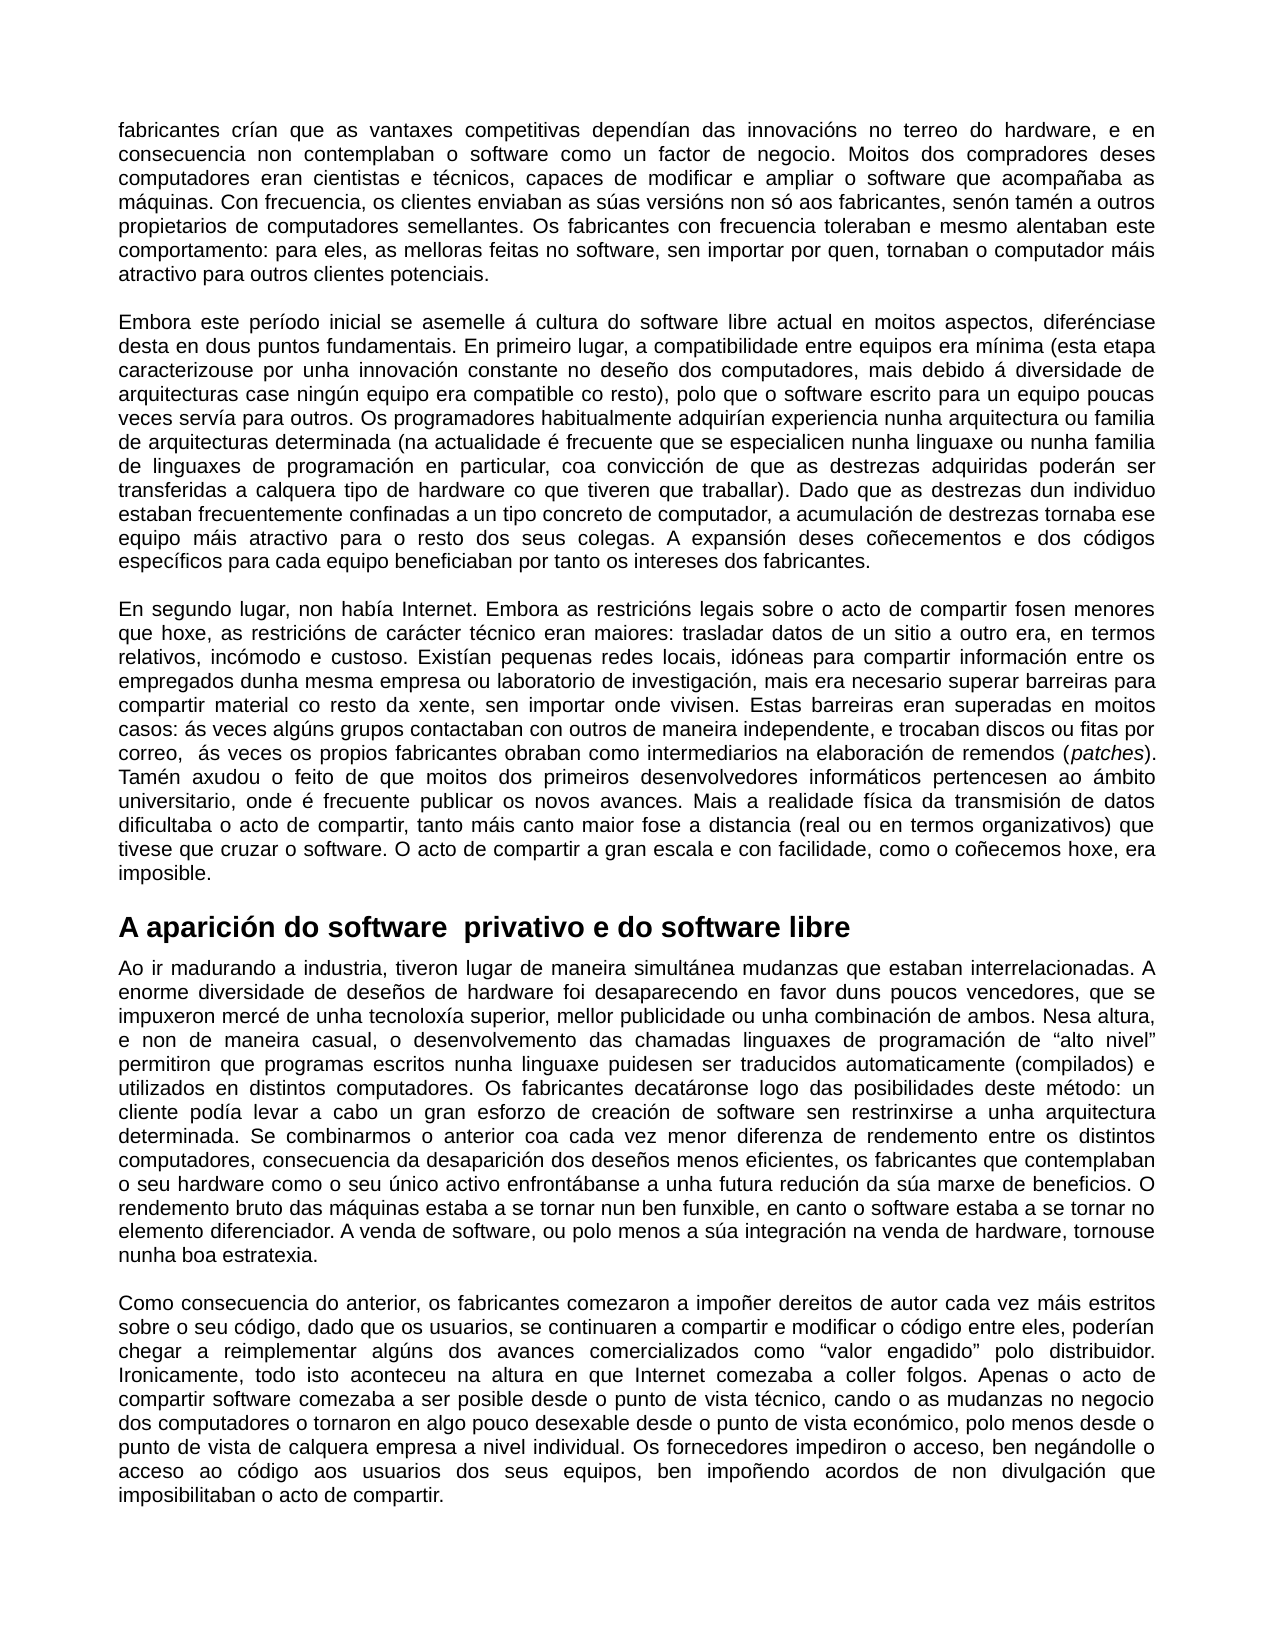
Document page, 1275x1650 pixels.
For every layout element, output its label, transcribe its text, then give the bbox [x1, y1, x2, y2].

text En segundo lugar, non había Internet. Embora as restricións legais sobre o acto de compartir fosen menores que hoxe, as restricións de carácter técnico eran maiores: trasladar datos de un sitio a outro era, en termos relativos, incómodo e custoso. Existían pequenas redes locais, idóneas para compartir información entre os empregados dunha mesma empresa ou laboratorio de investigación, mais era necesario superar barreiras para compartir material co resto da xente, sen importar onde vivisen. Estas barreiras eran superadas en moitos casos: ás veces algúns grupos contactaban con outros de maneira independente, e trocaban discos ou fitas por correo, ás veces os propios fabricantes obraban como intermediarios na elaboración de remendos (patches). Tamén axudou o feito de que moitos dos primeiros desenvolvedores informáticos pertencesen ao ámbito universitario, onde é frecuente publicar os novos avances. Mais a realidade física da transmisión de datos dificultaba o acto de compartir, tanto máis canto maior fose a distancia (real ou en termos organizativos) que tivese que cruzar o software. O acto de compartir a gran escala e con facilidade, como o coñecemos hoxe, era imposible. [118, 597, 1157, 885]
text Embora este período inicial se asemelle á cultura do software libre actual en moitos aspectos, diferénciase desta en dous puntos fundamentais. En primeiro lugar, a compatibilidade entre equipos era mínima (esta etapa caracterizouse por unha innovación constante no deseño dos computadores, mais debido á diversidade de arquitecturas case ningún equipo era compatible co resto), polo que o software escrito para un equipo poucas veces servía para outros. Os programadores habitualmente adquirían experiencia nunha arquitectura ou familia de arquitecturas determinada (na actualidade é frecuente que se especialicen nunha linguaxe ou nunha familia de linguaxes de programación en particular, coa convicción de que as destrezas adquiridas poderán ser transferidas a calquera tipo de hardware co que tiveren que traballar). Dado que as destrezas dun individuo estaban frecuentemente confinadas a un tipo concreto de computador, a acumulación de destrezas tornaba ese equipo máis atractivo para o resto dos seus colegas. A expansión deses coñecementos e dos códigos específicos para cada equipo beneficiaban por tanto os intereses dos fabricantes. [118, 310, 1157, 573]
text Como consecuencia do anterior, os fabricantes comezaron a impoñer dereitos de autor cada vez máis estritos sobre o seu código, dado que os usuarios, se continuaren a compartir e modificar o código entre eles, poderían chegar a reimplementar algúns dos avances comercializados como “valor engadido” polo distribuidor. Ironicamente, todo isto aconteceu na altura en que Internet comezaba a coller folgos. Apenas o acto de compartir software comezaba a ser posible desde o punto de vista técnico, cando o as mudanzas no negocio dos computadores o tornaron en algo pouco desexable desde o punto de vista económico, polo menos desde o punto de vista de calquera empresa a nivel individual. Os fornecedores impediron o acceso, ben negándolle o acceso ao código aos usuarios dos seus equipos, ben impoñendo acordos de non divulgación que imposibilitaban o acto de compartir. [118, 1291, 1157, 1507]
text fabricantes crían que as vantaxes competitivas dependían das innovacións no terreo do hardware, e en consecuencia non contemplaban o software como un factor de negocio. Moitos dos compradores deses computadores eran cientistas e técnicos, capaces de modificar e ampliar o software que acompañaba as máquinas. Con frecuencia, os clientes enviaban as súas versións non só aos fabricantes, senón tamén a outros propietarios de computadores semellantes. Os fabricantes con frecuencia toleraban e mesmo alentaban este comportamento: para eles, as melloras feitas no software, sen importar por quen, tornaban o computador máis atractivo para outros clientes potenciais. [118, 118, 1157, 286]
subtitle A aparición do software privativo e do software libre [118, 910, 1157, 943]
text Ao ir madurando a industria, tiveron lugar de maneira simultánea mudanzas que estaban interrelacionadas. A enorme diversidade de deseños de hardware foi desaparecendo en favor duns poucos vencedores, que se impuxeron mercé de unha tecnoloxía superior, mellor publicidade ou unha combinación de ambos. Nesa altura, e non de maneira casual, o desenvolvemento das chamadas linguaxes de programación de “alto nivel” permitiron que programas escritos nunha linguaxe puidesen ser traducidos automaticamente (compilados) e utilizados en distintos computadores. Os fabricantes decatáronse logo das posibilidades deste método: un cliente podía levar a cabo un gran esforzo de creación de software sen restrinxirse a unha arquitectura determinada. Se combinarmos o anterior coa cada vez menor diferenza de rendemento entre os distintos computadores, consecuencia da desaparición dos deseños menos eficientes, os fabricantes que contemplaban o seu hardware como o seu único activo enfrontábanse a unha futura redución da súa marxe de beneficios. O rendemento bruto das máquinas estaba a se tornar nun ben funxible, en canto o software estaba a se tornar no elemento diferenciador. A venda de software, ou polo menos a súa integración na venda de hardware, tornouse nunha boa estratexia. [118, 956, 1157, 1267]
